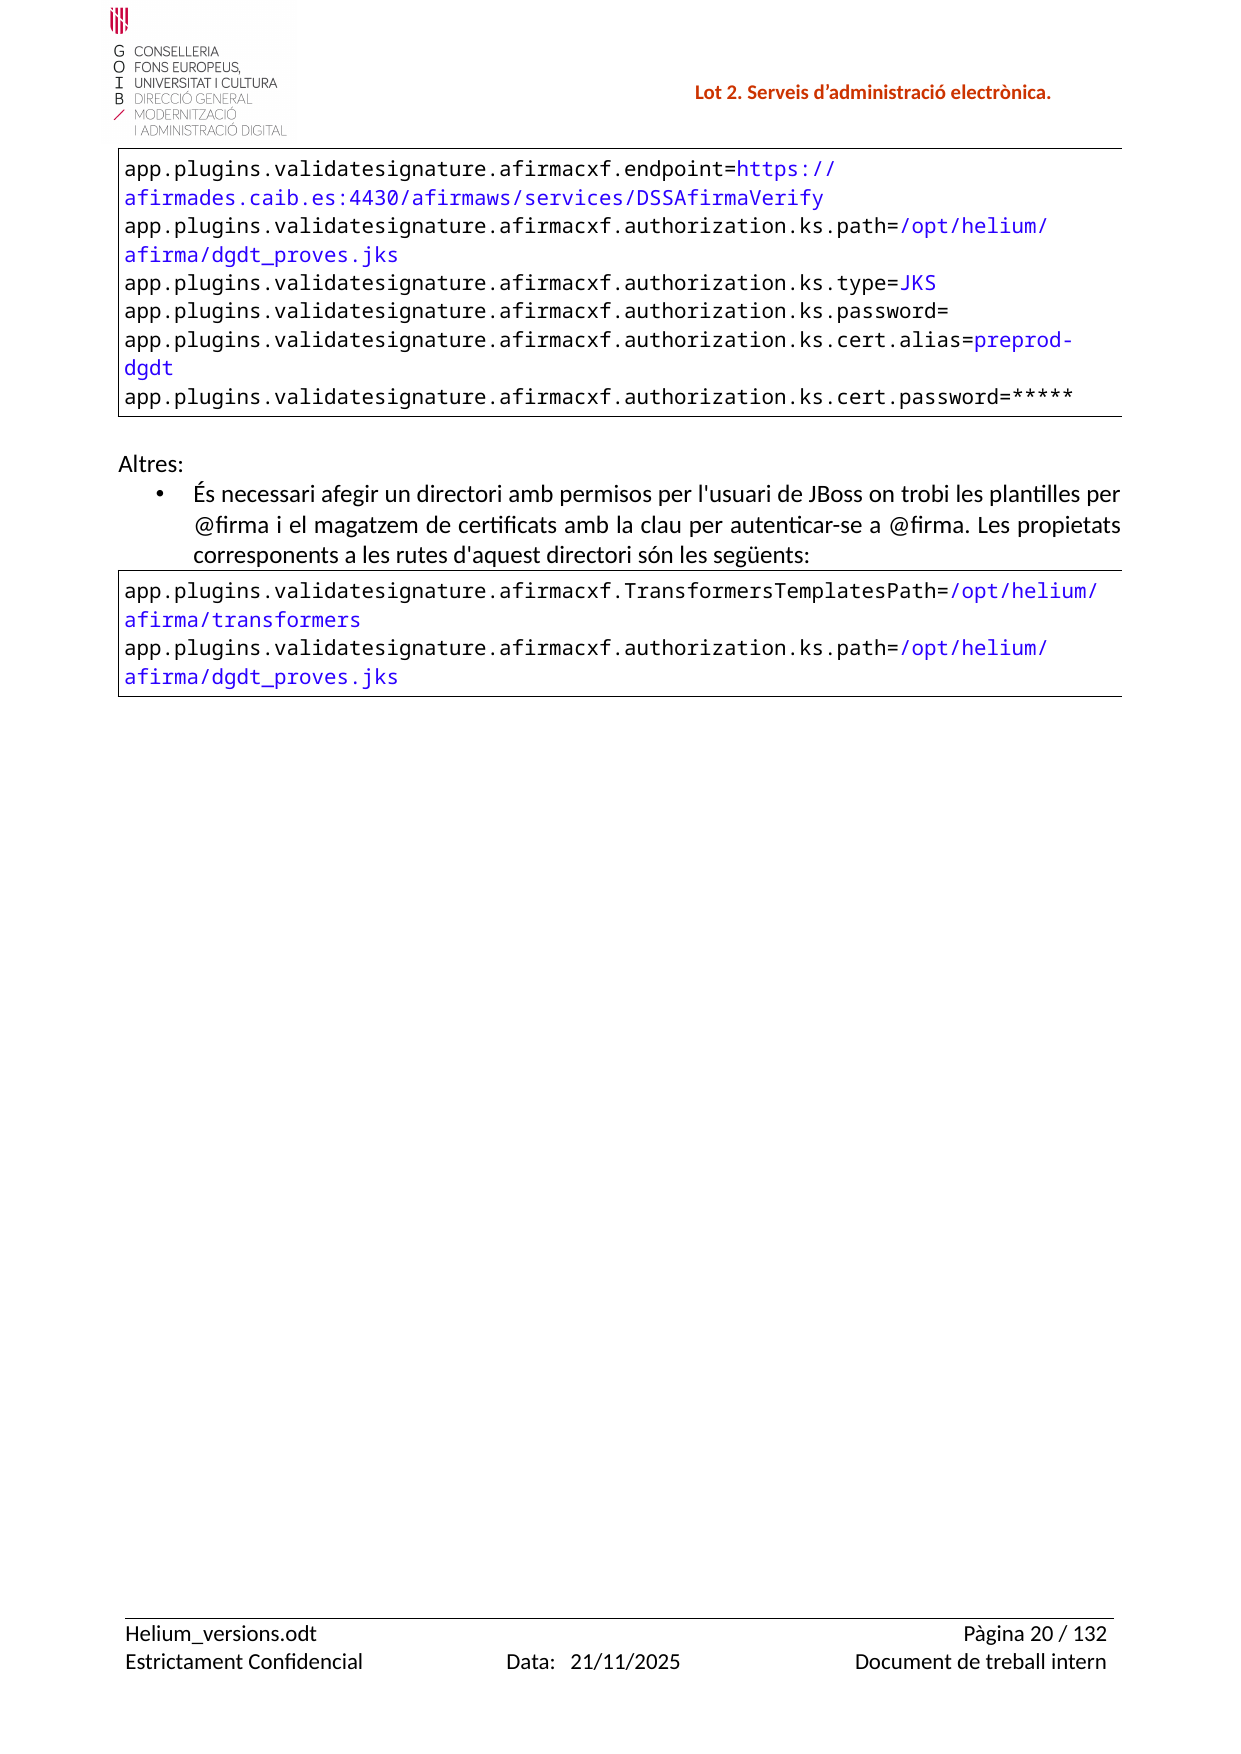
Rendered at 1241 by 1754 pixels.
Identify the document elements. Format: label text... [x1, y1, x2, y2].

table_header app.plugins.validatesignature.afirmacxf.TransformersTemplatesPath=/opt/helium/afirma/transformers app.plugins.validatesignature.afirmacxf.authorization.ks.path=/opt/helium/afirma/dgdt_proves.jks [119, 571, 1122, 696]
picture [100, 0, 297, 144]
table_header app.plugins.validatesignature.afirmacxf.endpoint=https://afirmades.caib.es:4430/afirmaws/services/DSSAfirmaVerify app.plugins.validatesignature.afirmacxf.authorization.ks.path=/opt/helium/afirma/dgdt_proves.jks app.plugins.validatesignature.afirmacxf.authorization.ks.type=JKS app.plugins.validatesignature.afirmacxf.authorization.ks.password= app.plugins.validatesignature.afirmacxf.authorization.ks.cert.alias=preprod-dgdt app.plugins.validatesignature.afirmacxf.authorization.ks.cert.password=***** [119, 149, 1122, 416]
text Altres: [118, 448, 1122, 478]
list És necessari afegir un directori amb permisos per l'usuari de JBoss on trobi les plantilles per @firma i el magatzem de certificats amb la clau per autenticar-se a @firma. Les propietats corresponents a les rutes d'aquest directori són les següents: [156, 478, 1122, 570]
